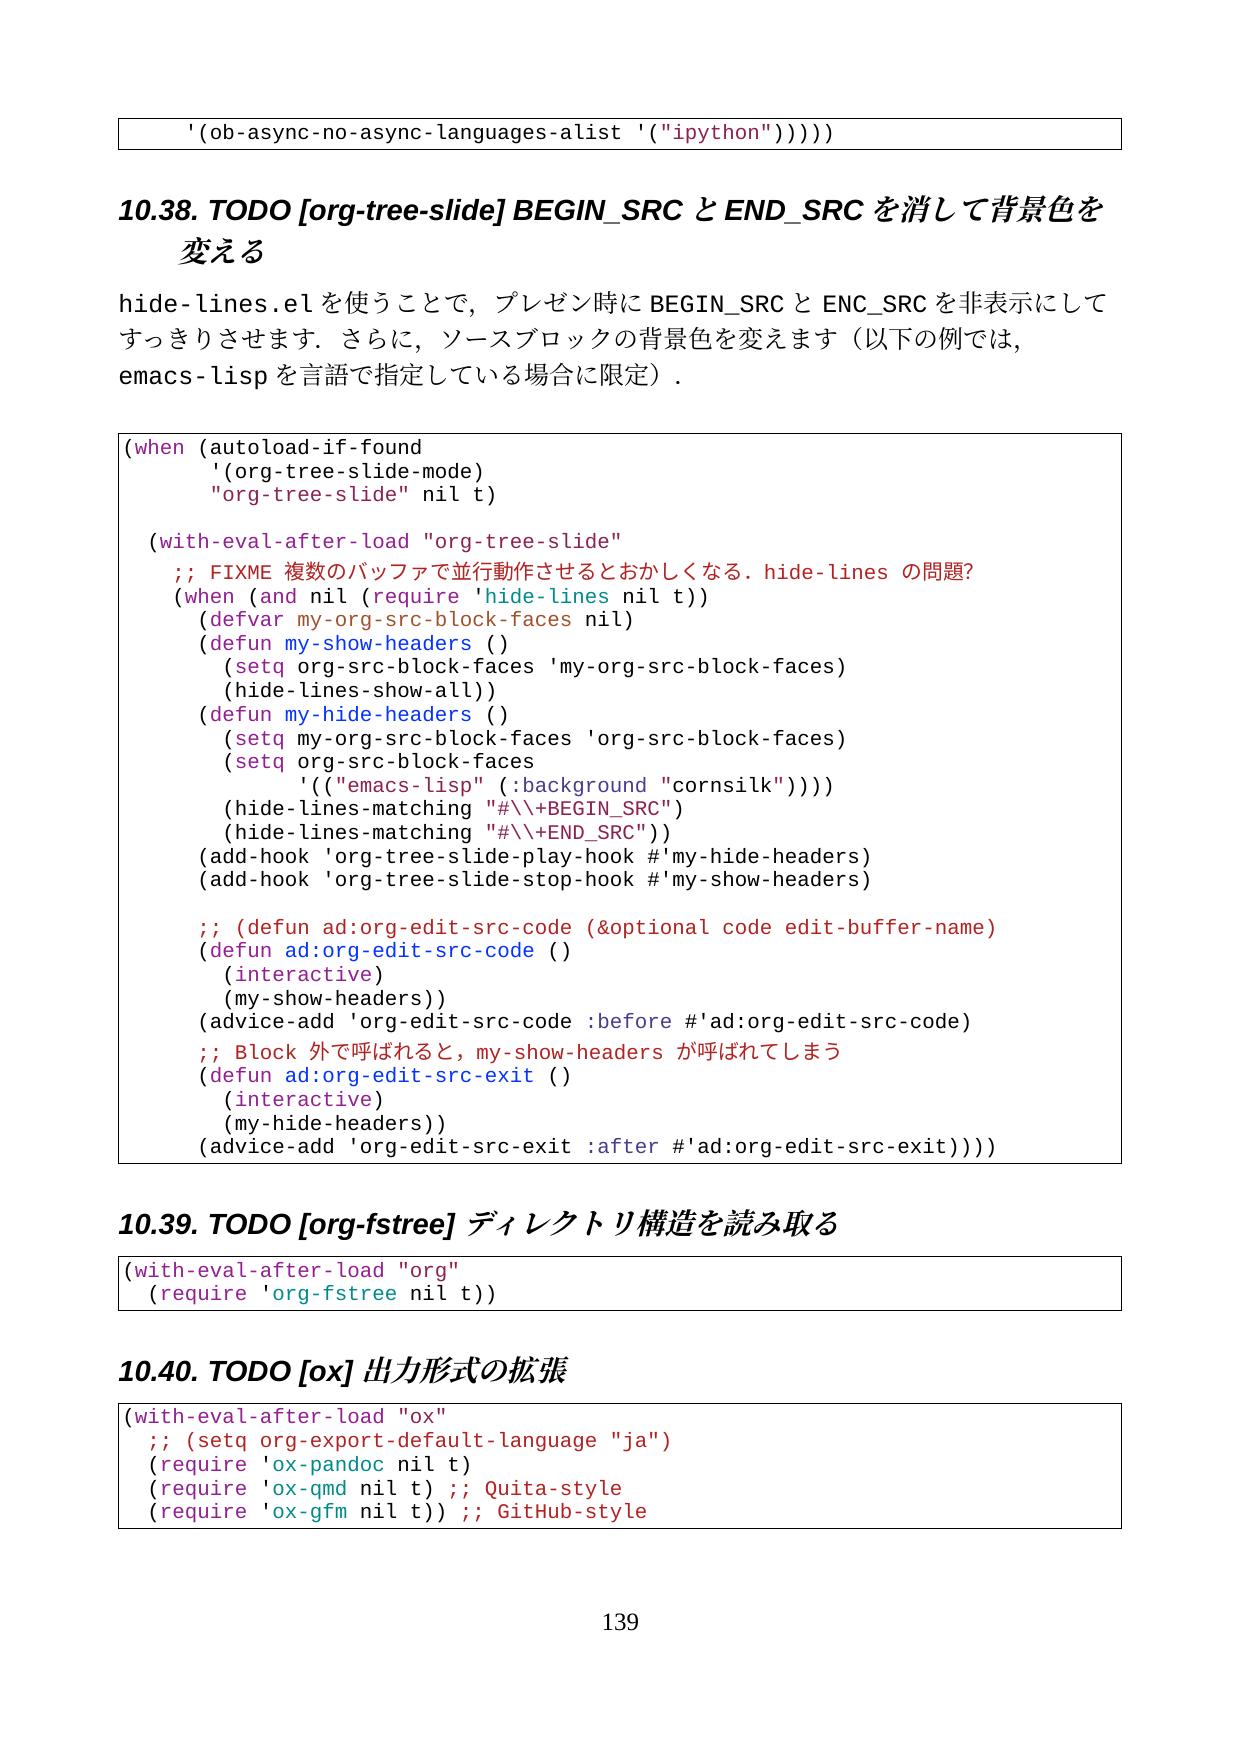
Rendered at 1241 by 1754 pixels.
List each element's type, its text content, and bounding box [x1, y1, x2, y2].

subtitle TODO [org-fstree] ディレクトリ構造を読み取る [118, 1201, 1122, 1243]
text (my-show-headers)) [119, 984, 1121, 1007]
text (add-hook 'org-tree-slide-play-hook #'my-hide-headers) [119, 842, 1121, 865]
text '(("emacs-lisp" (:background "cornsilk")))) [119, 771, 1121, 794]
text (defun ad:org-edit-src-exit () [119, 1061, 1121, 1085]
subtitle TODO [ox] 出力形式の拡張 [118, 1348, 1122, 1390]
text (with-eval-after-load "org-tree-slide" [119, 528, 1121, 551]
text (require 'ox-gfm nil t)) ;; GitHub-style [119, 1497, 1121, 1528]
text (hide-lines-matching "#\\+END_SRC")) [119, 818, 1121, 842]
text (with-eval-after-load "org" [119, 1257, 1121, 1279]
text (when (and nil (require 'hide-lines nil t)) [119, 582, 1121, 605]
text (advice-add 'org-edit-src-exit :after #'ad:org-edit-src-exit)))) [119, 1132, 1121, 1163]
text (defvar my-org-src-block-faces nil) [119, 605, 1121, 629]
text ;; FIXME 複数のバッファで並行動作させるとおかしくなる．hide-lines の問題？ [119, 551, 1121, 582]
text (when (autoload-if-found [119, 434, 1121, 457]
subtitle TODO [org-tree-slide] BEGIN_SRCとEND_SRCを消して背景色を変える [118, 187, 1122, 271]
text (setq org-src-block-faces 'my-org-src-block-faces) [119, 653, 1121, 676]
text (hide-lines-matching "#\\+BEGIN_SRC") [119, 794, 1121, 818]
text (my-hide-headers)) [119, 1109, 1121, 1132]
text "org-tree-slide" nil t) [119, 480, 1121, 504]
text (defun my-hide-headers () [119, 700, 1121, 723]
text hide-lines.el を使うことで，プレゼン時に BEGIN_SRC と ENC_SRC を非表示にしてすっきりさせます．さらに，ソースブロックの背景色を変えます（以下の例では， emacs-lisp を言語で指定している場合に限定）． [118, 283, 1122, 421]
text ;; (defun ad:org-edit-src-code (&optional code edit-buffer-name) [119, 913, 1121, 936]
text (require 'ox-qmd nil t) ;; Quita-style [119, 1473, 1121, 1497]
text (defun my-show-headers () [119, 629, 1121, 653]
text (setq org-src-block-faces [119, 747, 1121, 771]
text (hide-lines-show-all)) [119, 676, 1121, 700]
text (setq my-org-src-block-faces 'org-src-block-faces) [119, 723, 1121, 747]
text (interactive) [119, 960, 1121, 984]
text (defun ad:org-edit-src-code () [119, 936, 1121, 960]
text '(org-tree-slide-mode) [119, 457, 1121, 480]
text '(ob-async-no-async-languages-alist '("ipython"))))) [119, 119, 1121, 149]
text ;; Block 外で呼ばれると，my-show-headers が呼ばれてしまう [119, 1031, 1121, 1061]
text (require 'ox-pandoc nil t) [119, 1450, 1121, 1473]
text (with-eval-after-load "ox" [119, 1404, 1121, 1426]
text (interactive) [119, 1085, 1121, 1109]
text (advice-add 'org-edit-src-code :before #'ad:org-edit-src-code) [119, 1007, 1121, 1031]
text (add-hook 'org-tree-slide-stop-hook #'my-show-headers) [119, 865, 1121, 889]
text (require 'org-fstree nil t)) [119, 1279, 1121, 1310]
text ;; (setq org-export-default-language "ja") [119, 1426, 1121, 1450]
